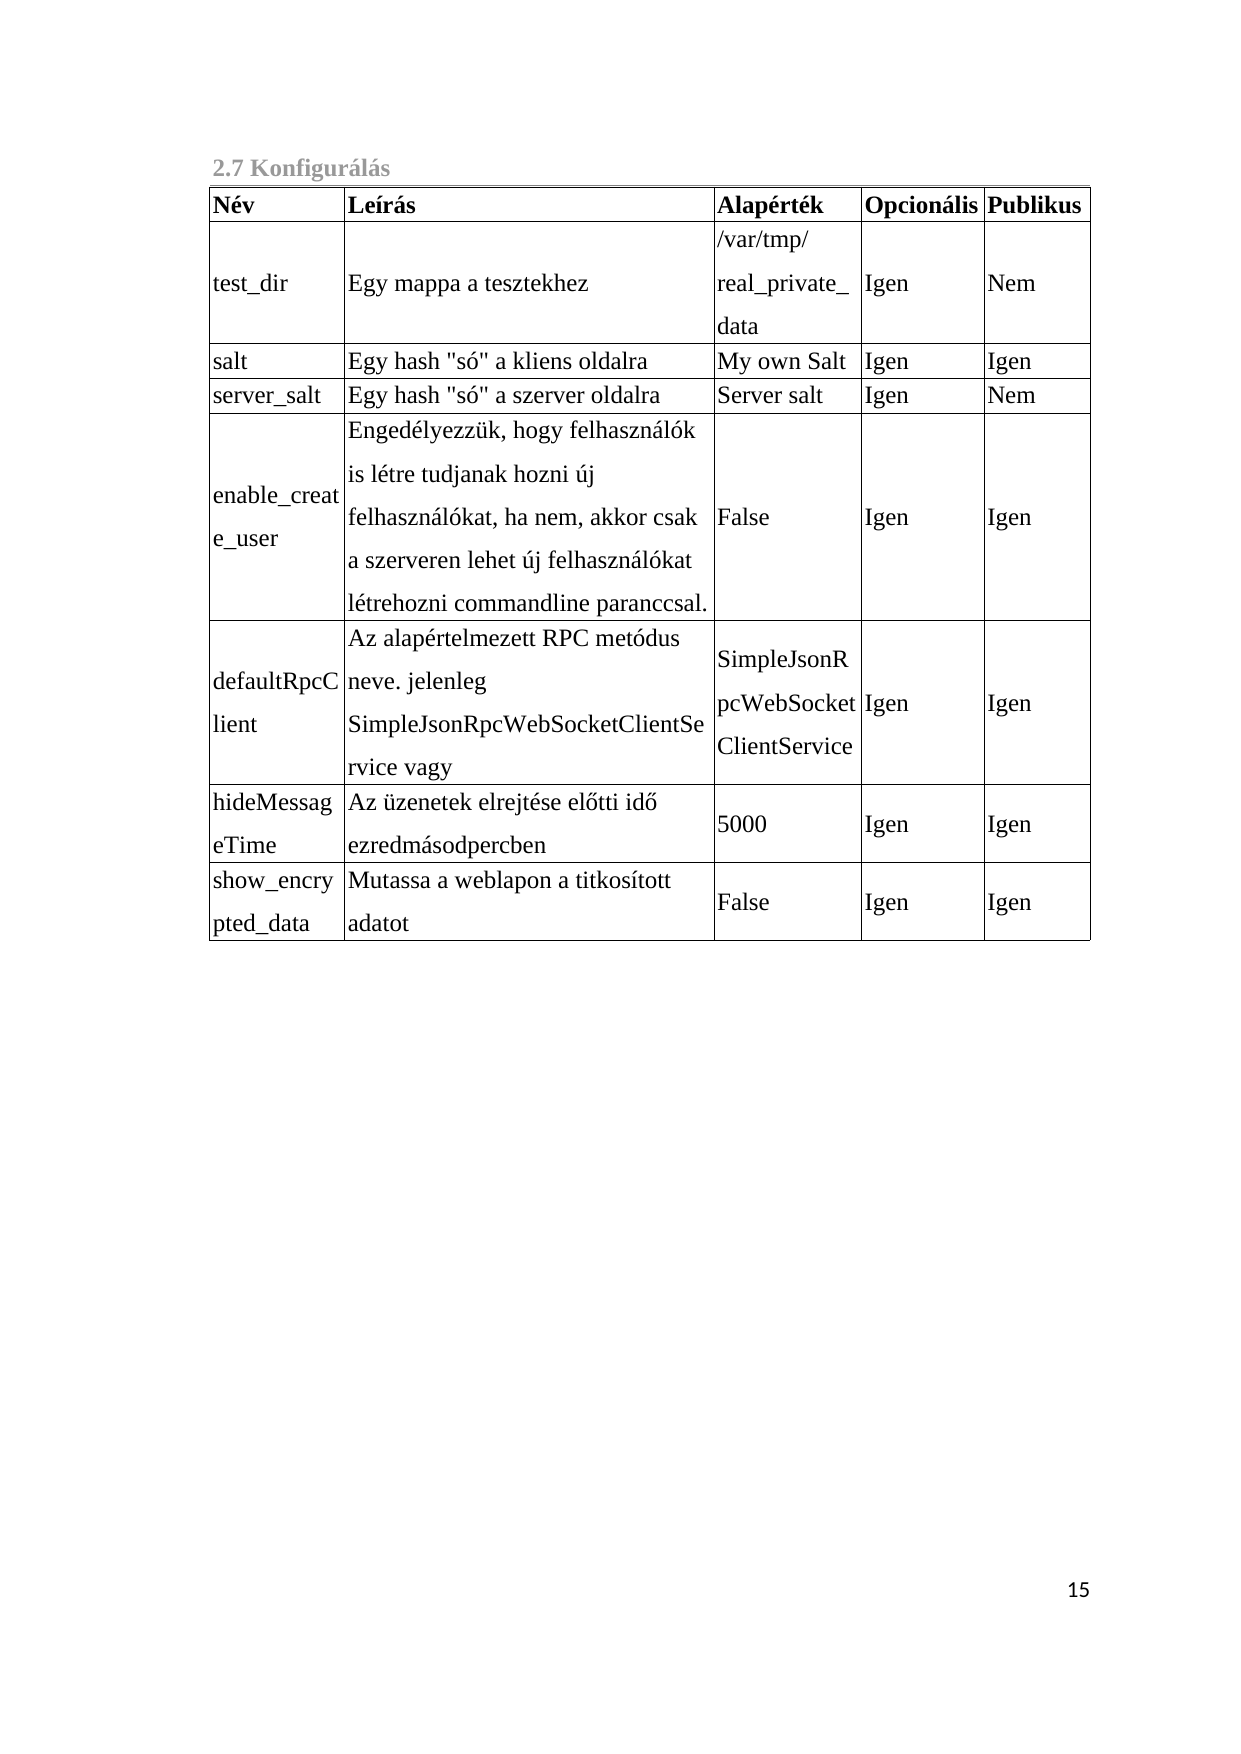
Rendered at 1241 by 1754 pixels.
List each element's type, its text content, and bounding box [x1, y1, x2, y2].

table_cell salt [210, 344, 344, 377]
table_cell Az üzenetek elrejtése előtti idő ezredmásodpercben [345, 785, 714, 862]
table_cell server_salt [210, 379, 344, 412]
table_header Publikus [985, 188, 1090, 221]
table_header Opcionális [862, 188, 984, 221]
table_cell Nem [985, 222, 1090, 343]
table_cell show_encrypted_data [210, 863, 344, 940]
table_cell Igen [862, 414, 984, 620]
table_cell False [715, 863, 861, 940]
table_cell Egy hash "só" a szerver oldalra [345, 379, 714, 412]
table_cell False [715, 414, 861, 620]
table_cell Igen [985, 785, 1090, 862]
table_cell 5000 [715, 785, 861, 862]
table_cell Mutassa a weblapon a titkosított adatot [345, 863, 714, 940]
table_header Név [210, 188, 344, 221]
table_cell test_dir [210, 222, 344, 343]
table_cell SimpleJsonRpcWebSocketClientService [715, 621, 861, 784]
table_cell Az alapértelmezett RPC metódus neve. jelenleg SimpleJsonRpcWebSocketClientService vagy [345, 621, 714, 784]
table_header Alapérték [715, 188, 861, 221]
table_header Leírás [345, 188, 714, 221]
table_cell Egy mappa a tesztekhez [345, 222, 714, 343]
table_cell Server salt [715, 379, 861, 412]
table_cell Engedélyezzük, hogy felhasználók is létre tudjanak hozni új felhasználókat, ha nem, akkor csak a szerveren lehet új felhasználókat létrehozni commandline paranccsal. [345, 414, 714, 620]
table_cell Igen [985, 621, 1090, 784]
table_cell Egy hash "só" a kliens oldalra [345, 344, 714, 377]
table_cell enable_create_user [210, 414, 344, 620]
table_cell hideMessageTime [210, 785, 344, 862]
table_cell Igen [862, 621, 984, 784]
table_cell My own Salt [715, 344, 861, 377]
table_cell defaultRpcClient [210, 621, 344, 784]
table_cell Igen [862, 863, 984, 940]
table_cell Igen [862, 379, 984, 412]
table_cell Igen [862, 344, 984, 377]
table_cell Igen [862, 222, 984, 343]
table_cell Igen [862, 785, 984, 862]
table_cell Igen [985, 863, 1090, 940]
table_cell /var/tmp/real_private_data [715, 222, 861, 343]
table_cell Igen [985, 414, 1090, 620]
table_cell Nem [985, 379, 1090, 412]
table_cell Igen [985, 344, 1090, 377]
